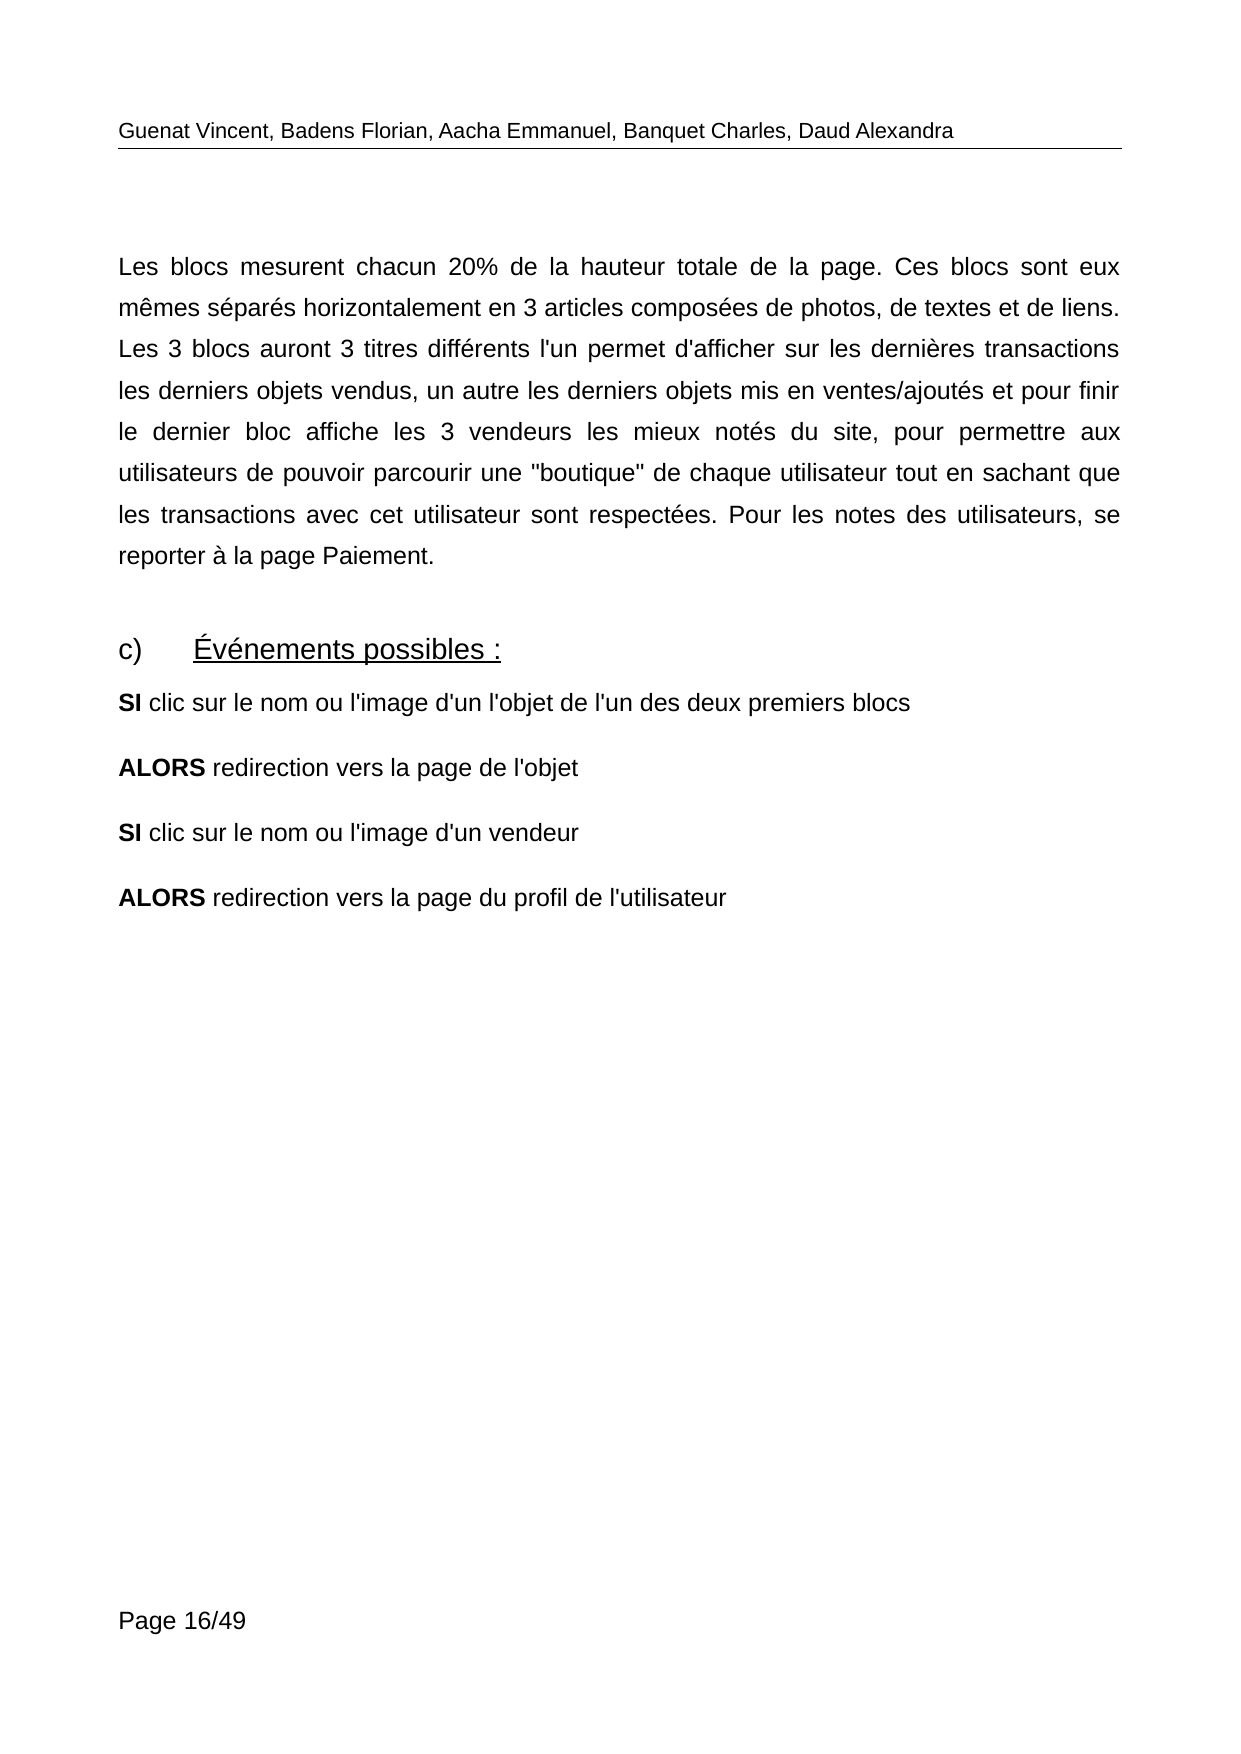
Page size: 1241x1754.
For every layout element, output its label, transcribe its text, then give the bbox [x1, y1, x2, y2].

subtitle Événements possibles : [118, 632, 1122, 666]
text SI clic sur le nom ou l'image d'un vendeur [118, 808, 1122, 849]
text ALORS redirection vers la page du profil de l'utilisateur [118, 873, 1122, 914]
text Les blocs mesurent chacun 20% de la hauteur totale de la page. Ces blocs sont eux mêmes séparés horizontalement en 3 articles composées de photos, de textes et de liens. Les 3 blocs auront 3 titres différents l'un permet d'afficher sur les dernières transactions les derniers objets vendus, un autre les derniers objets mis en ventes/ajoutés et pour finir le dernier bloc affiche les 3 vendeurs les mieux notés du site, pour permettre aux utilisateurs de pouvoir parcourir une "boutique" de chaque utilisateur tout en sachant que les transactions avec cet utilisateur sont respectées. Pour les notes des utilisateurs, se reporter à la page Paiement. [118, 242, 1122, 573]
text ALORS redirection vers la page de l'objet [118, 743, 1122, 784]
text SI clic sur le nom ou l'image d'un l'objet de l'un des deux premiers blocs [118, 678, 1122, 719]
